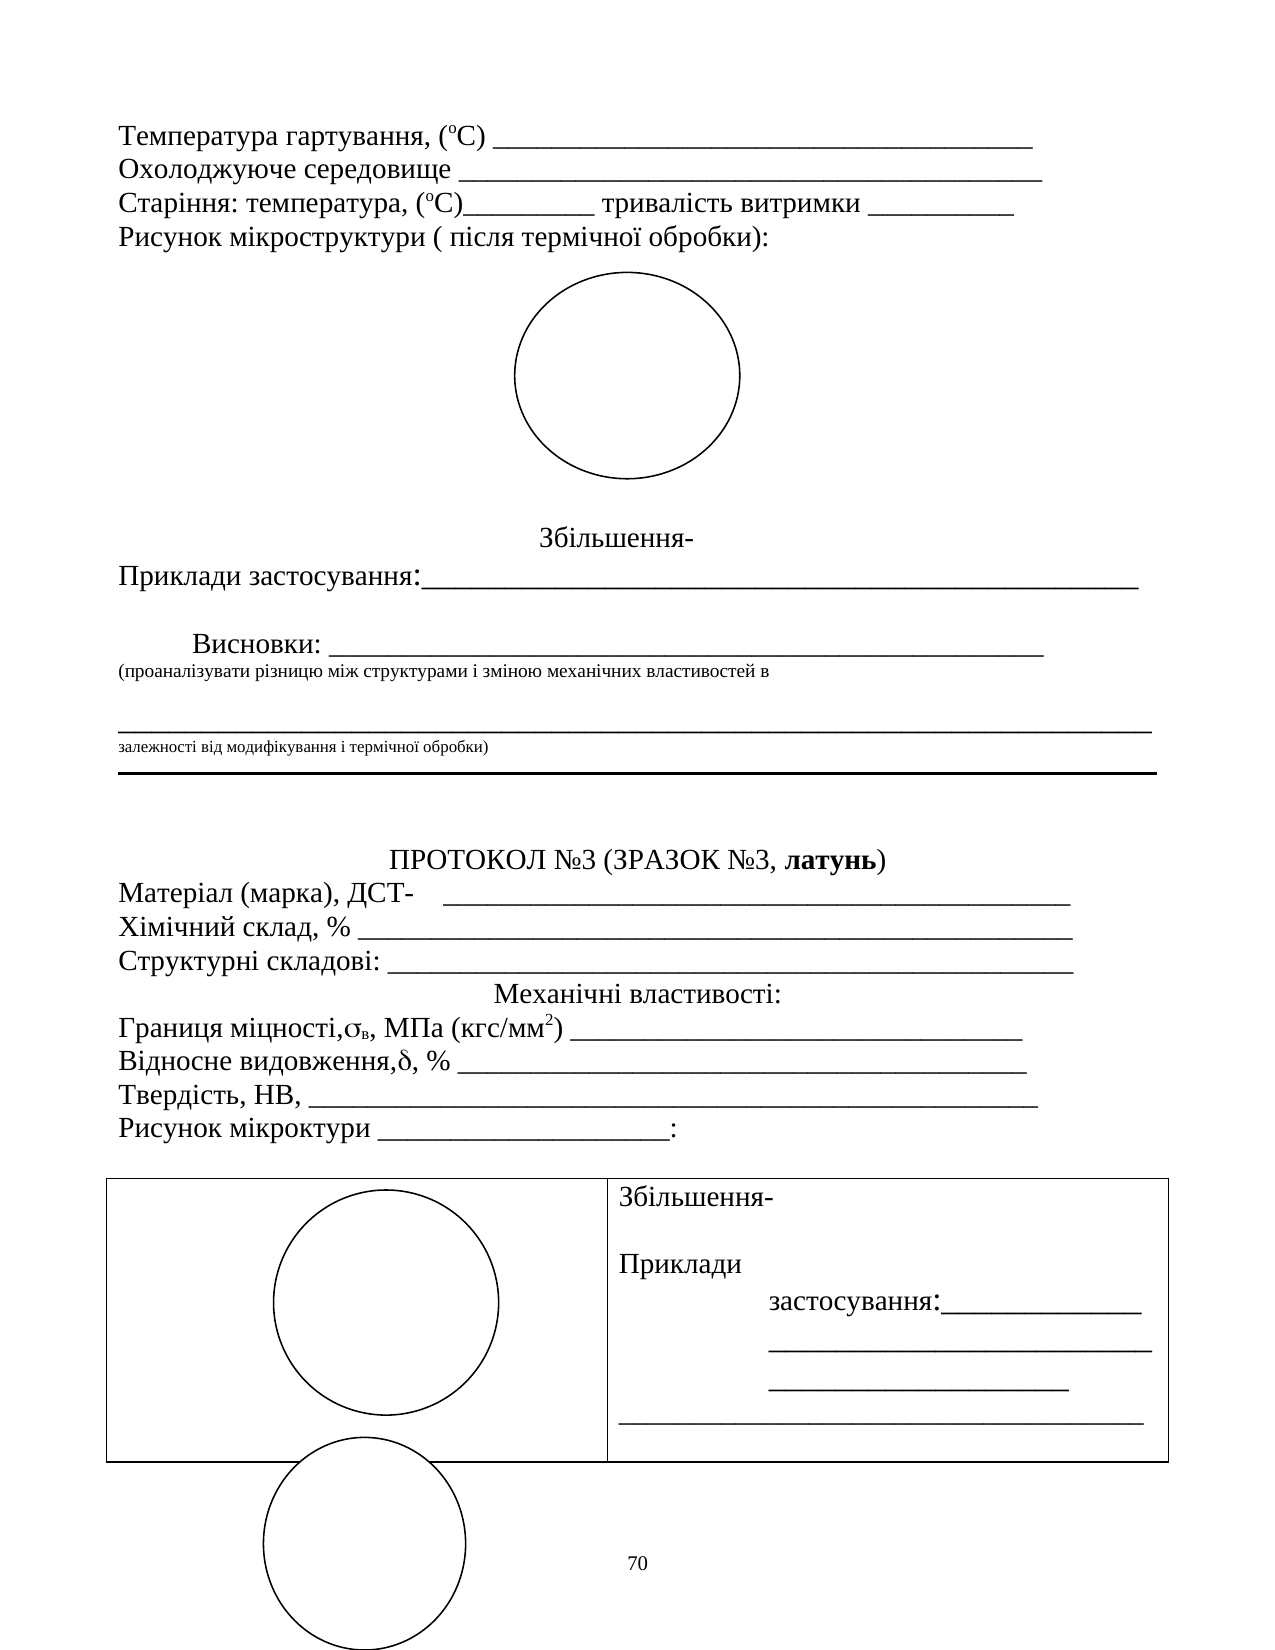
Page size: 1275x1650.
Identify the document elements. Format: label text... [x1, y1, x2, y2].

text Збільшення- [118, 521, 1157, 554]
text (проаналізувати різницю між структурами і зміною механічних властивостей в ______________________________________________________________ [118, 659, 1157, 736]
subtitle Рисунок мікроструктури ( після термічної обробки): [118, 219, 1157, 252]
text Відносне видовження,, % _______________________________________ [118, 1043, 1157, 1077]
table_header Збільшення- Приклади застосування:_____________________________________________________ ____________________________________ [608, 1179, 1168, 1461]
table_header [107, 1179, 607, 1461]
text Старіння: температура, (оС)_________ тривалість витримки __________ [118, 185, 1157, 219]
text Твердість, НВ, __________________________________________________ [118, 1077, 1157, 1111]
text Хімічний склад, % _________________________________________________ [118, 909, 1157, 943]
text Охолоджуюче середовище ________________________________________ [118, 152, 1157, 185]
text Висновки: _________________________________________________ [118, 626, 1157, 659]
text Границя міцності,в, МПа (кгс/мм2) _______________________________ [118, 1010, 1157, 1043]
text Механічні властивості: [118, 976, 1157, 1010]
subtitle Приклади застосування:___________________________________________ [118, 554, 1157, 592]
text Рисунок мікроктури ____________________: [118, 1111, 1157, 1144]
subtitle Структурні складові: _______________________________________________ [118, 943, 1157, 976]
text Матеріал (марка), ДСТ- ___________________________________________ [118, 876, 1157, 909]
text Температура гартування, (оС) _____________________________________ [118, 118, 1157, 152]
subtitle ПРОТОКОЛ №3 (ЗРАЗОК №3, латунь) [118, 842, 1157, 876]
text залежності від модифікування і термічної обробки) [118, 736, 1157, 772]
